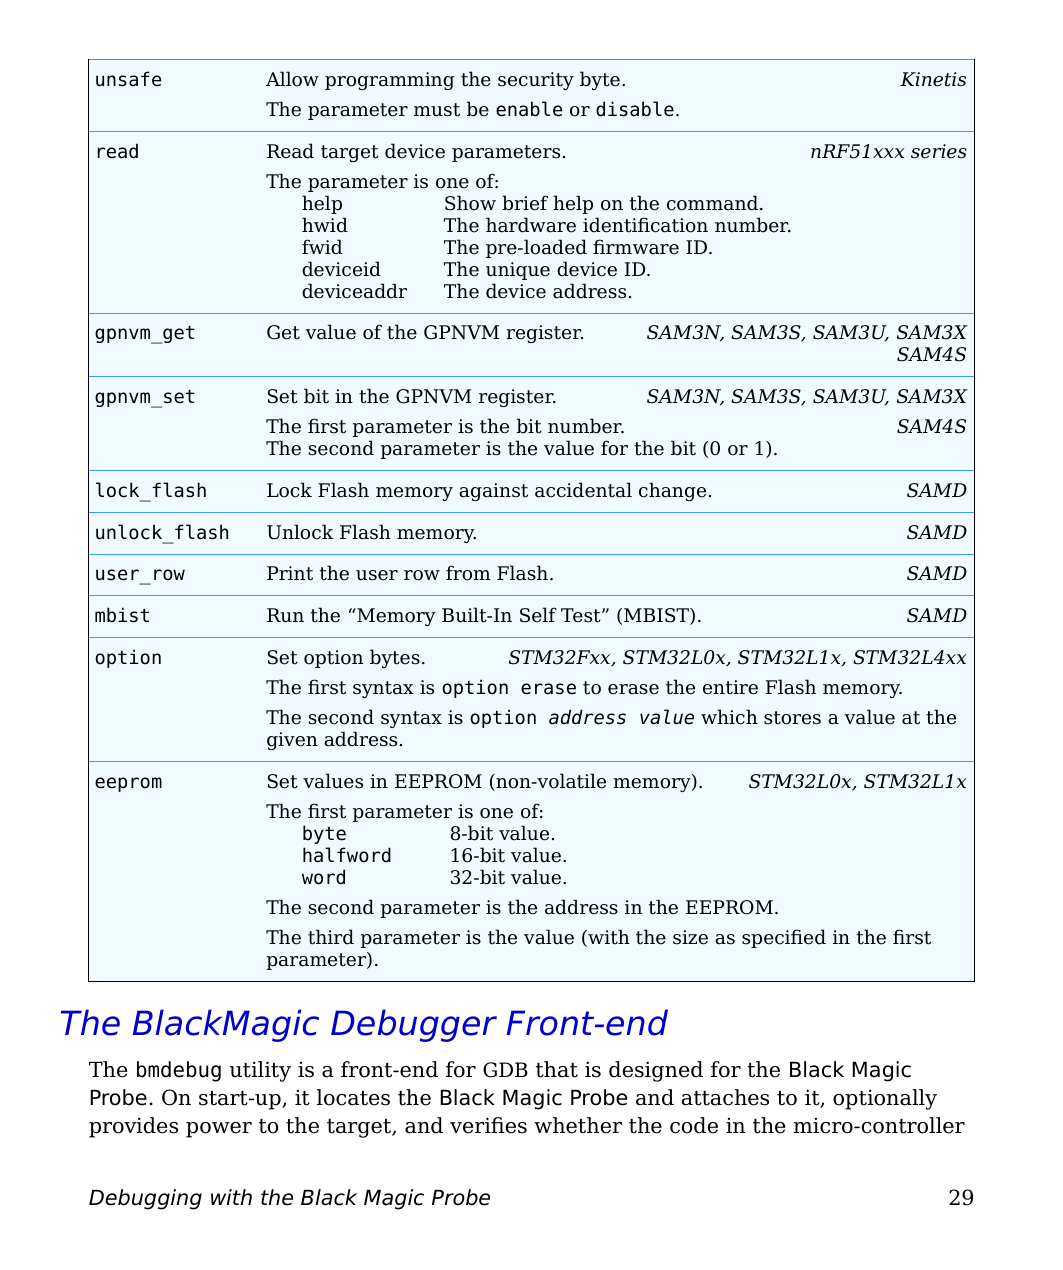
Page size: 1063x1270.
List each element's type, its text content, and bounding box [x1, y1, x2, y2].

table_cell unlock_flash [89, 513, 260, 553]
text The bmdebug utility is a front-end for GDB that is designed for the Black Magic Probe. On start-up, it locates the Black Magic Probe and attaches to it, optionally provides power to the target, and verifies whether the code in the micro-controller [88, 1058, 974, 1138]
table_cell unsafe [89, 60, 260, 131]
table_cell mbist [89, 596, 260, 637]
table_cell Lock Flash memory against accidental change. SAMD [260, 471, 974, 512]
table_cell Print the user row from Flash. SAMD [260, 555, 974, 595]
table_cell Run the “Memory Built-In Self Test” (MBIST). SAMD [260, 596, 974, 637]
table_cell eeprom [89, 762, 260, 981]
table_cell lock_flash [89, 471, 260, 512]
table_cell Set option bytes. STM32Fxx, STM32L0x, STM32L1x, STM32L4xx The first syntax is option erase to erase the entire Flash memory. The second syntax is option address value which stores a value at the given address. [260, 638, 974, 761]
table_cell Read target device parameters. nRF51xxx series The parameter is one of: help Show brief help on the command. hwid The hardware identification number. fwid The pre-loaded firmware ID. deviceid The unique device ID. deviceaddr The device address. [260, 132, 974, 312]
table_cell user_row [89, 555, 260, 595]
table_cell gpnvm_set [89, 377, 260, 470]
subtitle The BlackMagic Debugger Front-end [59, 1005, 974, 1043]
table_cell option [89, 638, 260, 761]
table_cell Unlock Flash memory. SAMD [260, 513, 974, 553]
table_cell Set values in EEPROM (non-volatile memory). STM32L0x, STM32L1x The first parameter is one of: byte 8-bit value. halfword 16-bit value. word 32-bit value. The second parameter is the address in the EEPROM. The third parameter is the value (with the size as specified in the first parameter). [260, 762, 974, 981]
table_cell read [89, 132, 260, 312]
table_cell Get value of the GPNVM register. SAM3N, SAM3S, SAM3U, SAM3X SAM4S [260, 314, 974, 376]
table_cell gpnvm_get [89, 314, 260, 376]
table_cell Allow programming the security byte. Kinetis The parameter must be enable or disable. [260, 60, 974, 131]
table_cell Set bit in the GPNVM register. SAM3N, SAM3S, SAM3U, SAM3X The first parameter is the bit number. SAM4S The second parameter is the value for the bit (0 or 1). [260, 377, 974, 470]
